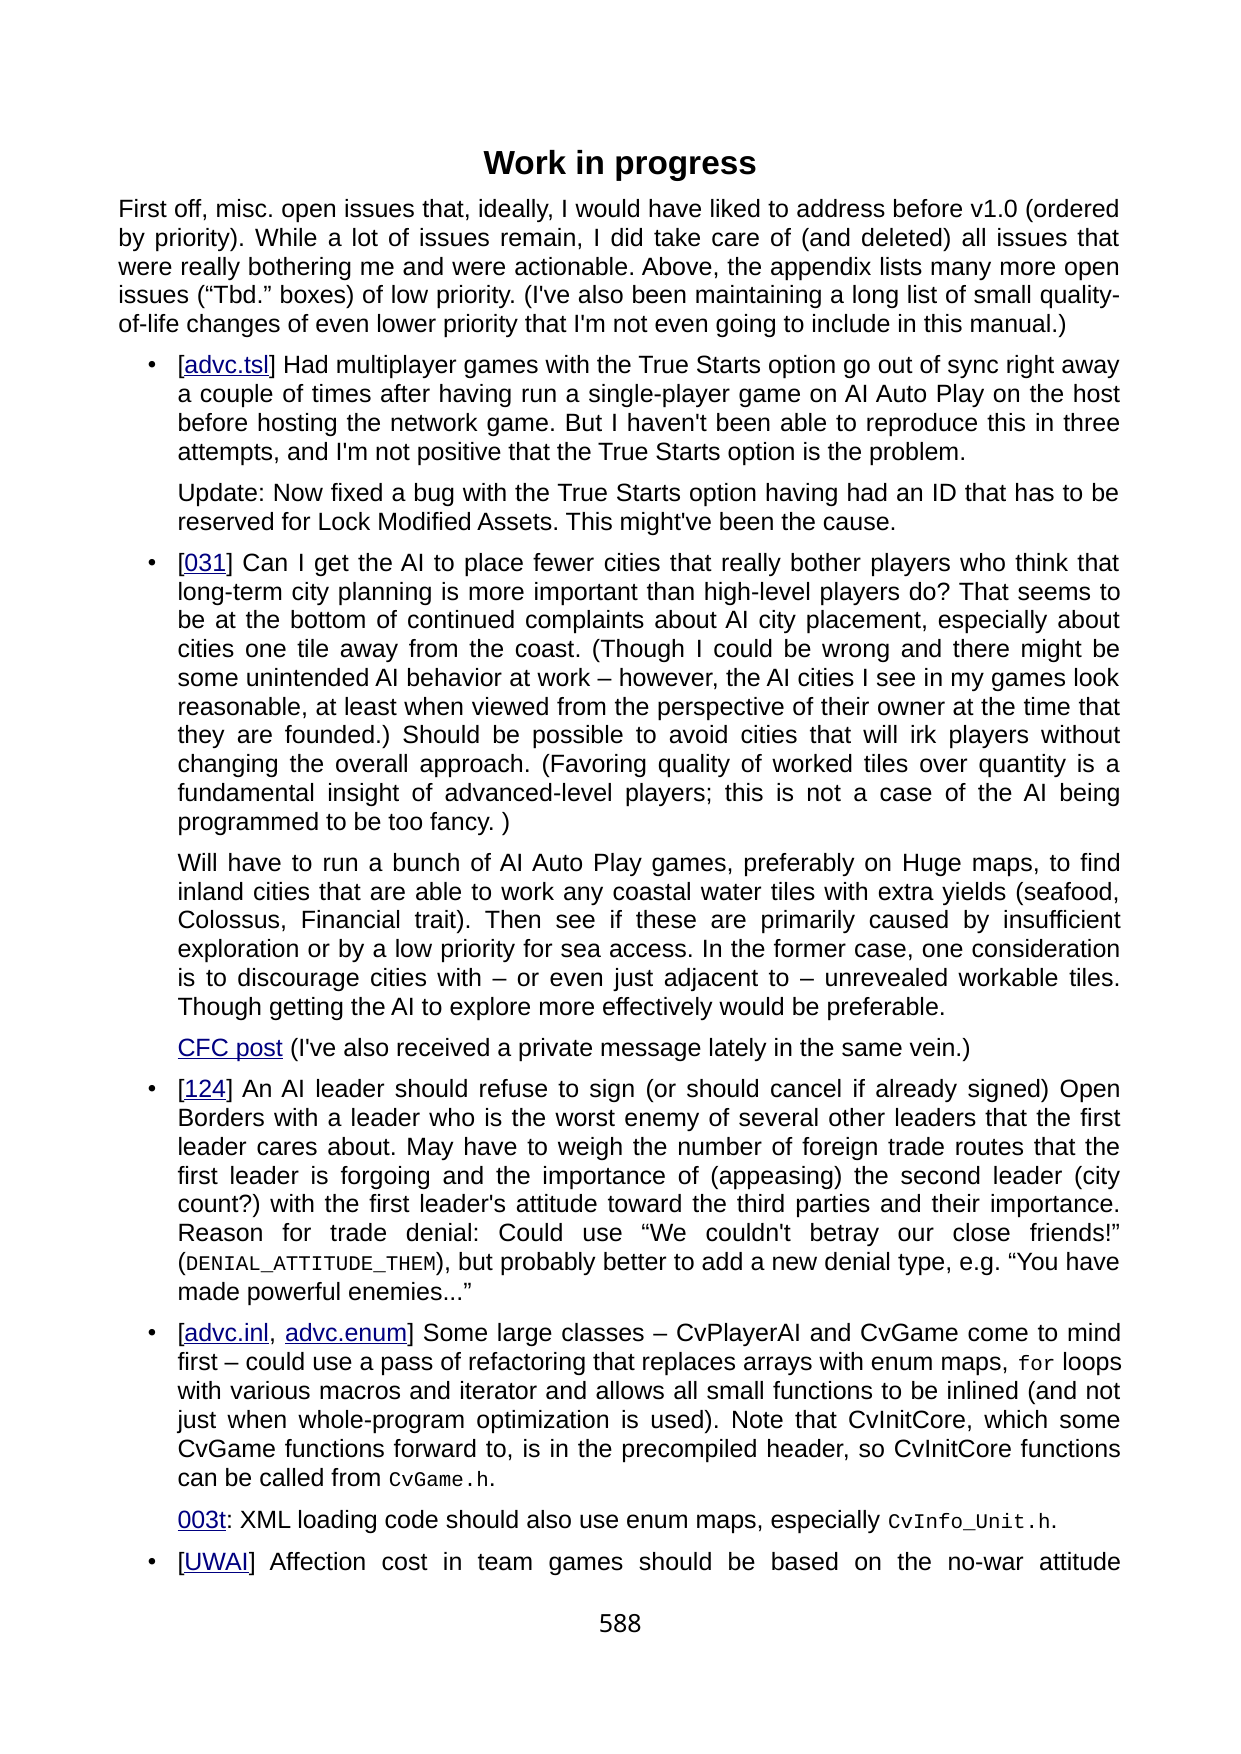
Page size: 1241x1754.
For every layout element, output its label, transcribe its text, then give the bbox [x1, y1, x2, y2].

list CFC post (I've also received a private message lately in the same vein.) [148, 1033, 1122, 1062]
list Will have to run a bunch of AI Auto Play games, preferably on Huge maps, to find inland cities that are able to work any coastal water tiles with extra yields (seafood, Colossus, Financial trait). Then see if these are primarily caused by insufficient exploration or by a low priority for sea access. In the former case, one consideration is to discourage cities with – or even just adjacent to – unrevealed workable tiles. Though getting the AI to explore more effectively would be preferable. [148, 848, 1122, 1021]
list [advc.tsl] Had multiplayer games with the True Starts option go out of sync right away a couple of times after having run a single-player game on AI Auto Play on the host before hosting the network game. But I haven't been able to reproduce this in three attempts, and I'm not positive that the True Starts option is the problem. [148, 350, 1122, 465]
text First off, misc. open issues that, ideally, I would have liked to address before v1.0 (ordered by priority). While a lot of issues remain, I did take care of (and deleted) all issues that were really bothering me and were actionable. Above, the appendix lists many more open issues (“Tbd.” boxes) of low priority. (I've also been maintaining a long list of small quality-of-life changes of even lower priority that I'm not even going to include in this manual.) [118, 194, 1122, 338]
list [advc.inl, advc.enum] Some large classes – CvPlayerAI and CvGame come to mind first – could use a pass of refactoring that replaces arrays with enum maps, for loops with various macros and iterator and allows all small functions to be inlined (and not just when whole-program optimization is used). Note that CvInitCore, which some CvGame functions forward to, is in the precompiled header, so CvInitCore functions can be called from CvGame.h. [148, 1318, 1122, 1492]
list [124] An AI leader should refuse to sign (or should cancel if already signed) Open Borders with a leader who is the worst enemy of several other leaders that the first leader cares about. May have to weigh the number of foreign trade routes that the first leader is forgoing and the importance of (appeasing) the second leader (city count?) with the first leader's attitude toward the third parties and their importance. Reason for trade denial: Could use “We couldn't betray our close friends!” (DENIAL_ATTITUDE_THEM), but probably better to add a new denial type, e.g. “You have made powerful enemies...” [148, 1074, 1122, 1305]
list 003t: XML loading code should also use enum maps, especially CvInfo_Unit.h. [148, 1505, 1122, 1534]
list [UWAI] Affection cost in team games should be based on the no-war attitude [148, 1547, 1122, 1576]
list [031] Can I get the AI to place fewer cities that really bother players who think that long-term city planning is more important than high-level players do? That seems to be at the bottom of continued complaints about AI city placement, especially about cities one tile away from the coast. (Though I could be wrong and there might be some unintended AI behavior at work – however, the AI cities I see in my games look reasonable, at least when viewed from the perspective of their owner at the time that they are founded.) Should be possible to avoid cities that will irk players without changing the overall approach. (Favoring quality of worked tiles over quantity is a fundamental insight of advanced-level players; this is not a case of the AI being programmed to be too fancy. ) [148, 548, 1122, 836]
subtitle Work in progress [118, 143, 1122, 182]
list Update: Now fixed a bug with the True Starts option having had an ID that has to be reserved for Lock Modified Assets. This might've been the cause. [148, 478, 1122, 535]
